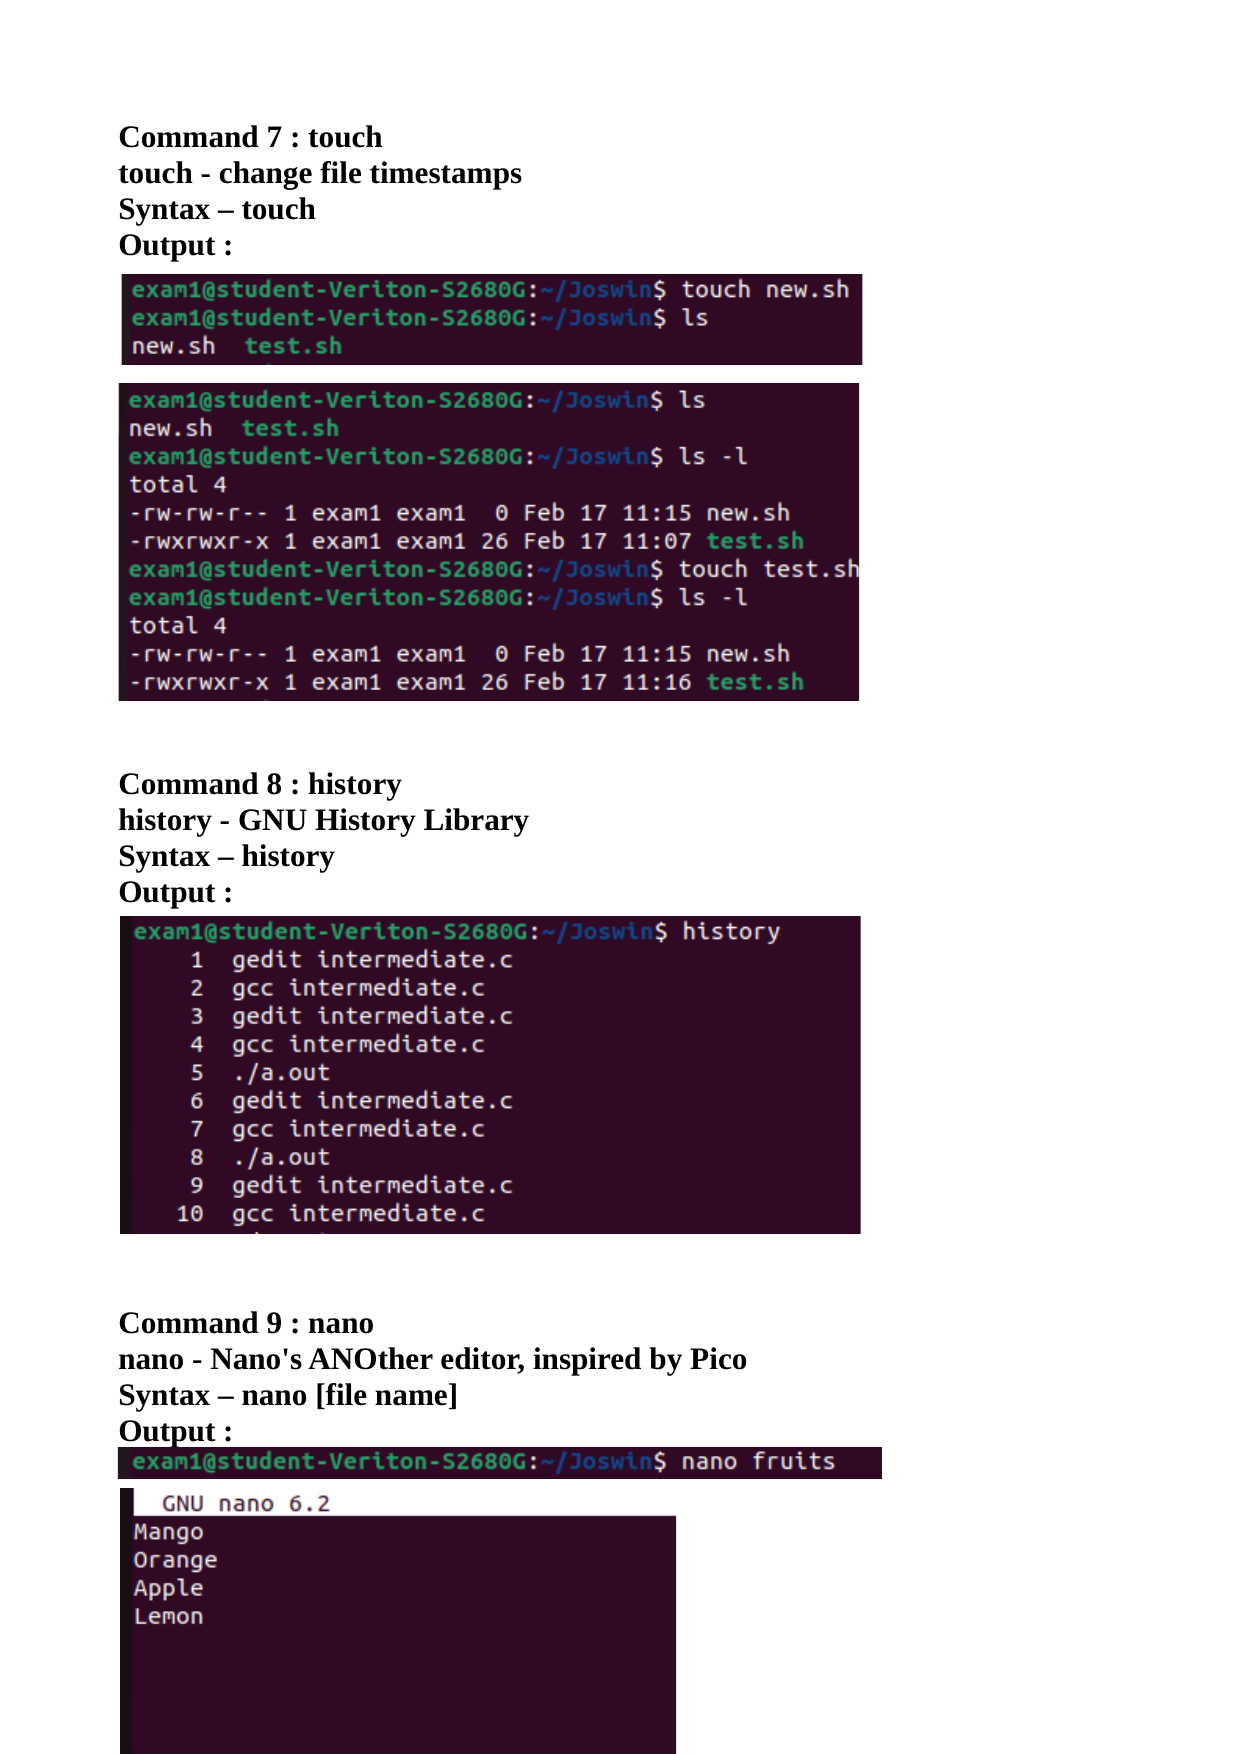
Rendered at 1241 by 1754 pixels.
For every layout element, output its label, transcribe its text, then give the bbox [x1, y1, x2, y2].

text Command 7 : touch [118, 118, 1122, 154]
text history - GNU History Library [118, 801, 1122, 837]
text Output : [118, 873, 1122, 909]
text Command 8 : history [118, 765, 1122, 801]
picture [117, 1447, 882, 1479]
text nano - Nano's ANOther editor, inspired by Pico [118, 1340, 1122, 1376]
text Output : [118, 1412, 1122, 1448]
text Syntax – history [118, 837, 1122, 873]
text touch - change file timestamps [118, 154, 1122, 190]
text Output : [118, 226, 1122, 262]
text Syntax – touch [118, 190, 1122, 226]
picture [120, 1488, 677, 1754]
picture [118, 383, 860, 701]
text Syntax – nano [file name] [118, 1376, 1122, 1412]
picture [120, 916, 861, 1234]
text Command 9 : nano [118, 1304, 1122, 1340]
picture [121, 274, 863, 365]
